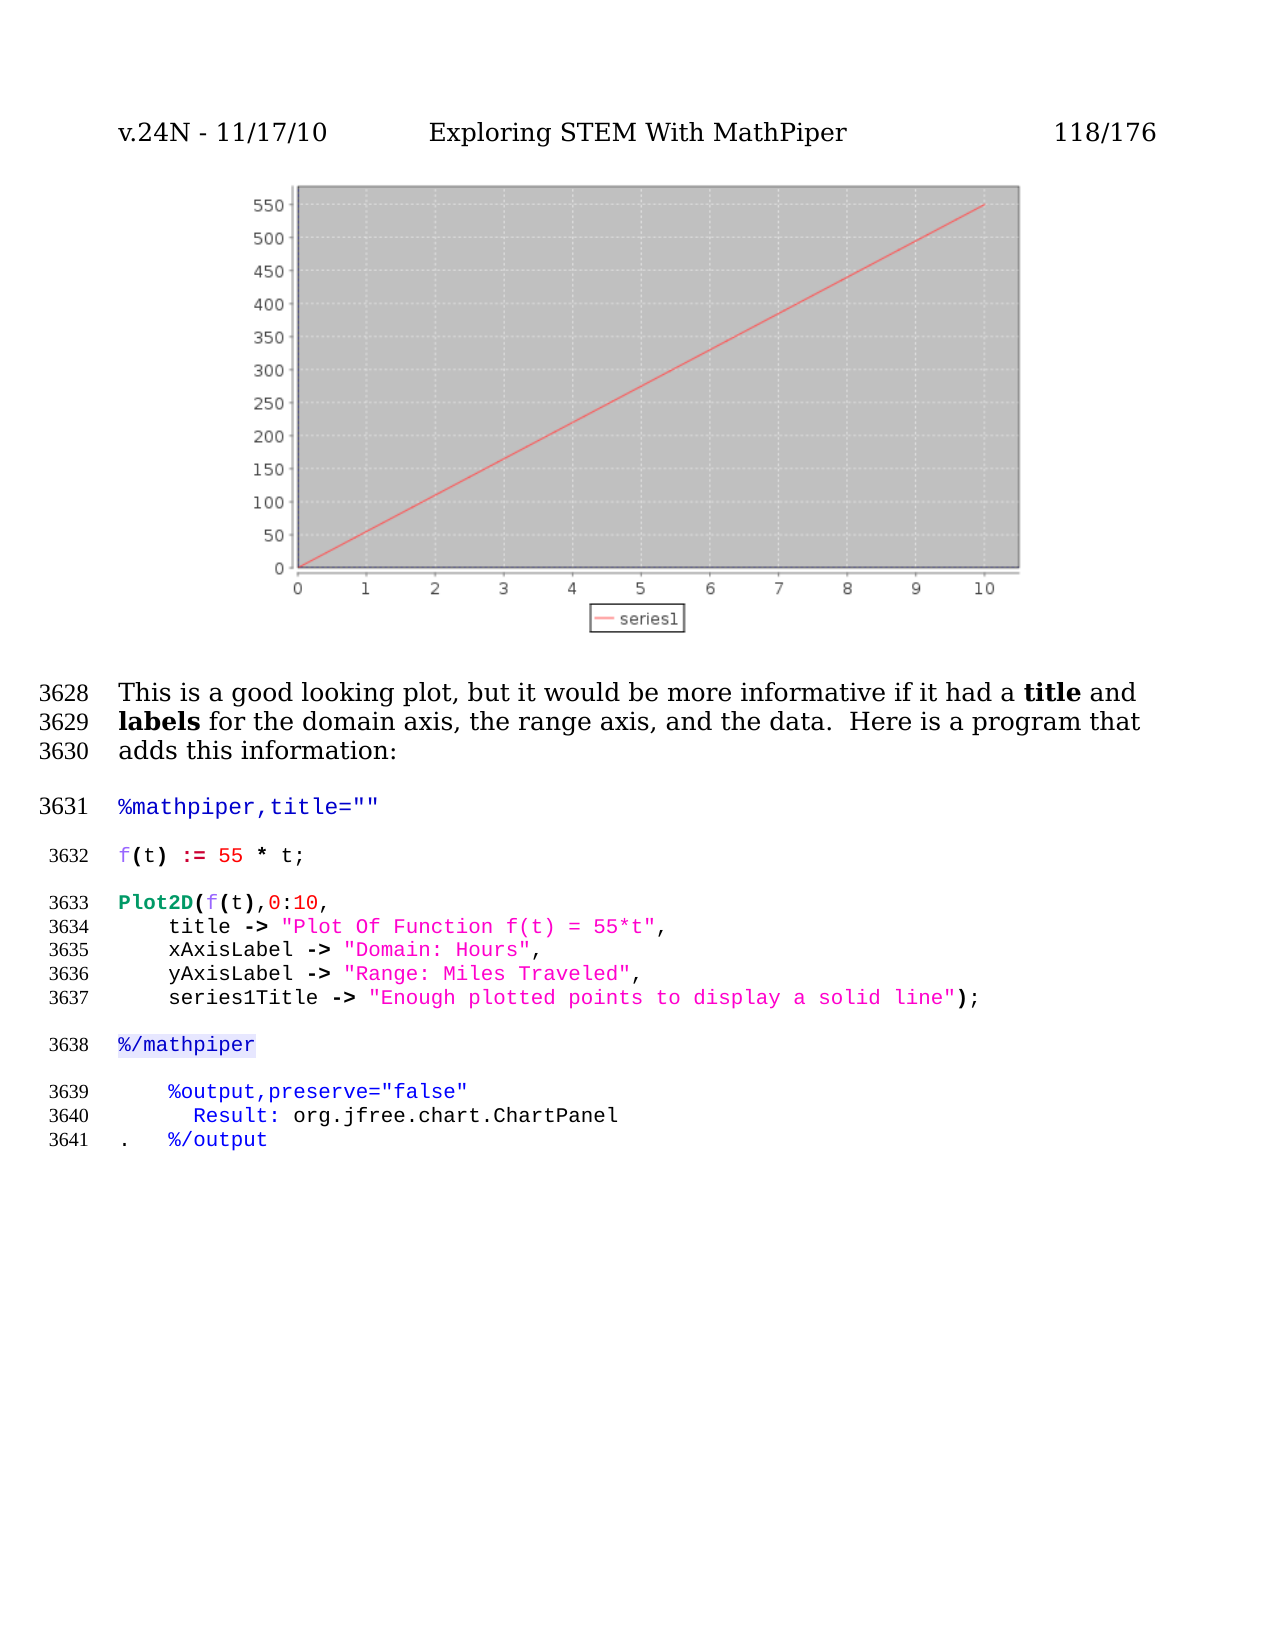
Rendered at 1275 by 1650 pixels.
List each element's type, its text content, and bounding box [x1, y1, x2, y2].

text %output,preserve="false" [118, 1081, 1157, 1105]
text %mathpiper,title="" [118, 795, 1157, 821]
text Result: org.jfree.chart.ChartPanel [118, 1105, 1157, 1128]
text f(t) := 55 * t; [118, 845, 1157, 868]
text This is a good looking plot, but it would be more informative if it had a title and labels for the domain axis, the range axis, and the data. Here is a program that adds this information: [118, 678, 1157, 766]
text Plot2D(f(t),0:10, [118, 892, 1157, 916]
picture [240, 176, 1035, 634]
text . %/output [118, 1128, 1157, 1152]
text title -> "Plot Of Function f(t) = 55*t", [118, 916, 1157, 939]
text yAxisLabel -> "Range: Miles Traveled", [118, 963, 1157, 987]
text xAxisLabel -> "Domain: Hours", [118, 939, 1157, 963]
text %/mathpiper [118, 1034, 1157, 1058]
text series1Title -> "Enough plotted points to display a solid line"); [118, 987, 1157, 1010]
